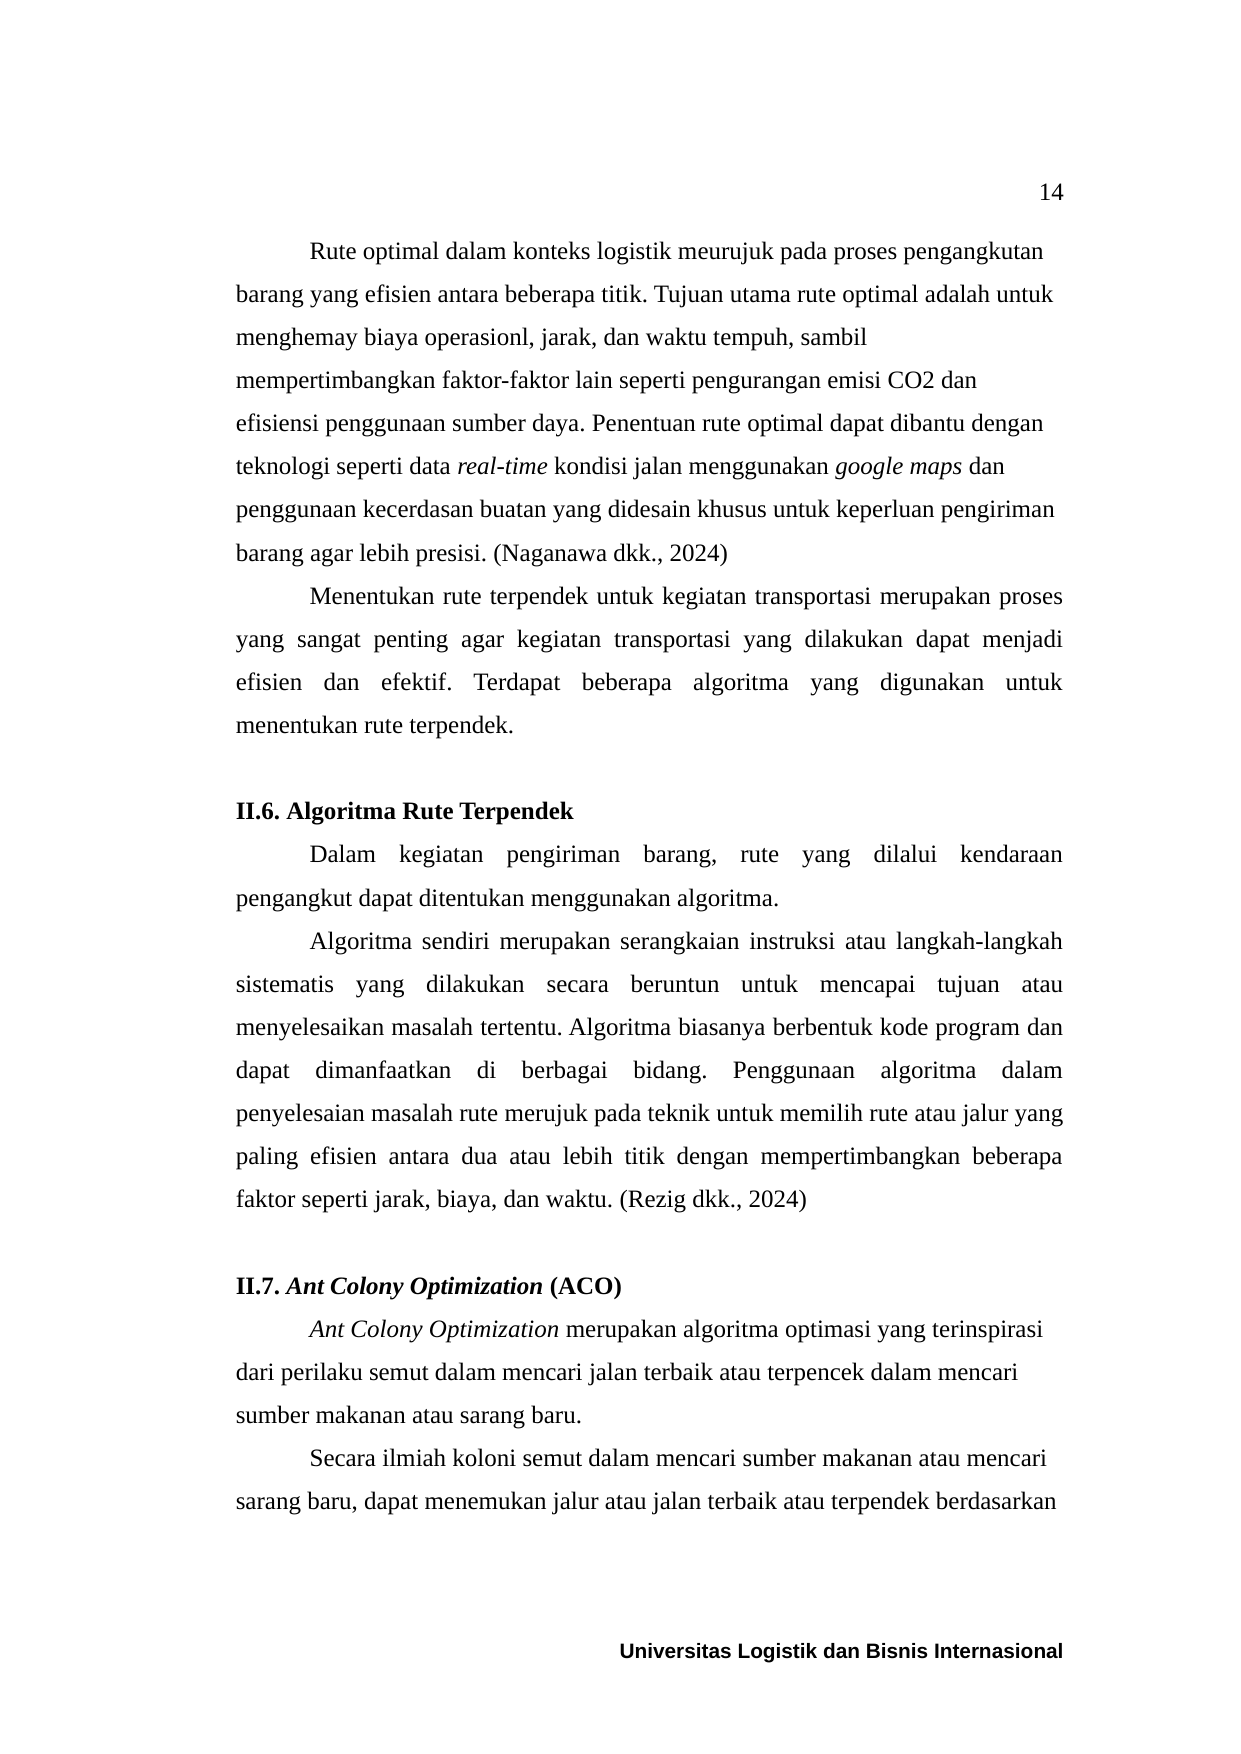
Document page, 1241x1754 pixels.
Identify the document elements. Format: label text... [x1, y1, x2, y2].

text Ant Colony Optimization merupakan algoritma optimasi yang terinspirasi dari perilaku semut dalam mencari jalan terbaik atau terpencek dalam mencari sumber makanan atau sarang baru. [236, 1314, 1063, 1429]
text Secara ilmiah koloni semut dalam mencari sumber makanan atau mencari sarang baru, dapat menemukan jalur atau jalan terbaik atau terpendek berdasarkan [236, 1443, 1063, 1515]
subtitle Ant Colony Optimization (ACO) [236, 1271, 1063, 1299]
text Rute optimal dalam konteks logistik meurujuk pada proses pengangkutan barang yang efisien antara beberapa titik. Tujuan utama rute optimal adalah untuk menghemay biaya operasionl, jarak, dan waktu tempuh, sambil mempertimbangkan faktor-faktor lain seperti pengurangan emisi CO2 dan efisiensi penggunaan sumber daya. Penentuan rute optimal dapat dibantu dengan teknologi seperti data real-time kondisi jalan menggunakan google maps dan penggunaan kecerdasan buatan yang didesain khusus untuk keperluan pengiriman barang agar lebih presisi. (Naganawa dkk., 2024) [236, 236, 1063, 566]
text Algoritma sendiri merupakan serangkaian instruksi atau langkah-langkah sistematis yang dilakukan secara beruntun untuk mencapai tujuan atau menyelesaikan masalah tertentu. Algoritma biasanya berbentuk kode program dan dapat dimanfaatkan di berbagai bidang. Penggunaan algoritma dalam penyelesaian masalah rute merujuk pada teknik untuk memilih rute atau jalur yang paling efisien antara dua atau lebih titik dengan mempertimbangkan beberapa faktor seperti jarak, biaya, dan waktu. (Rezig dkk., 2024) [236, 926, 1063, 1213]
text Dalam kegiatan pengiriman barang, rute yang dilalui kendaraan pengangkut dapat ditentukan menggunakan algoritma. [236, 839, 1063, 911]
subtitle Algoritma Rute Terpendek [236, 796, 1063, 825]
text Menentukan rute terpendek untuk kegiatan transportasi merupakan proses yang sangat penting agar kegiatan transportasi yang dilakukan dapat menjadi efisien dan efektif. Terdapat beberapa algoritma yang digunakan untuk menentukan rute terpendek. [236, 581, 1063, 739]
